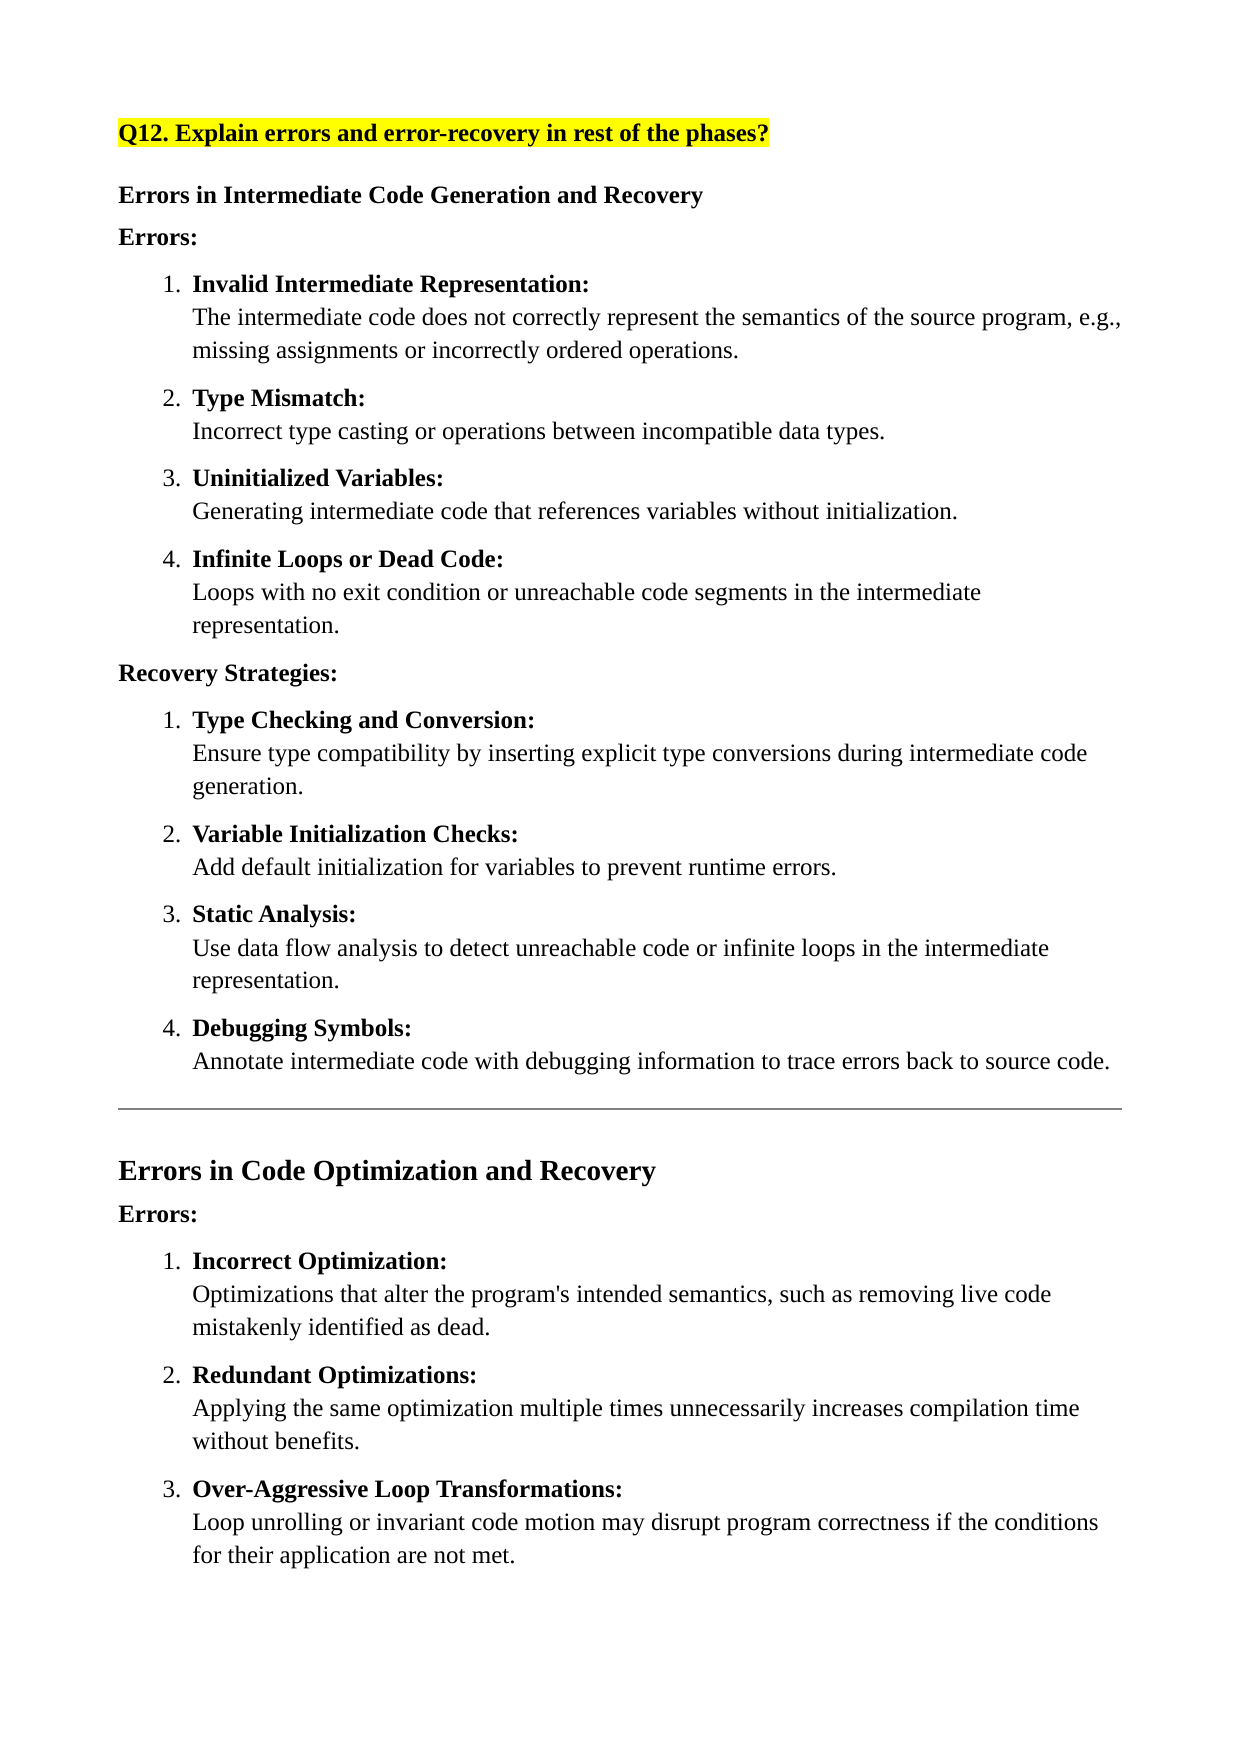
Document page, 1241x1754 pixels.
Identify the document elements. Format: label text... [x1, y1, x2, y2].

list Static Analysis: Use data flow analysis to detect unreachable code or infinite loops in the intermediate representation. [162, 899, 1122, 994]
list Variable Initialization Checks: Add default initialization for variables to prevent runtime errors. [162, 819, 1122, 881]
text Q12. Explain errors and error-recovery in rest of the phases? [118, 118, 1122, 147]
subtitle Errors in Intermediate Code Generation and Recovery [118, 180, 1122, 209]
list Redundant Optimizations: Applying the same optimization multiple times unnecessarily increases compilation time without benefits. [162, 1360, 1122, 1455]
list Type Checking and Conversion: Ensure type compatibility by inserting explicit type conversions during intermediate code generation. [162, 705, 1122, 800]
list Debugging Symbols: Annotate intermediate code with debugging information to trace errors back to source code. [162, 1013, 1122, 1075]
text Errors: [118, 222, 1122, 250]
list Incorrect Optimization: Optimizations that alter the program's intended semantics, such as removing live code mistakenly identified as dead. [162, 1246, 1122, 1341]
list Over-Aggressive Loop Transformations: Loop unrolling or invariant code motion may disrupt program correctness if the conditions for their application are not met. [162, 1474, 1122, 1568]
list Infinite Loops or Dead Code: Loops with no exit condition or unreachable code segments in the intermediate representation. [162, 544, 1122, 639]
subtitle Errors in Code Optimization and Recovery [118, 1153, 1122, 1186]
list Invalid Intermediate Representation: The intermediate code does not correctly represent the semantics of the source program, e.g., missing assignments or incorrectly ordered operations. [162, 269, 1122, 364]
list Uninitialized Variables: Generating intermediate code that references variables without initialization. [162, 463, 1122, 525]
text Errors: [118, 1199, 1122, 1227]
text Recovery Strategies: [118, 658, 1122, 686]
list Type Mismatch: Incorrect type casting or operations between incompatible data types. [162, 383, 1122, 444]
